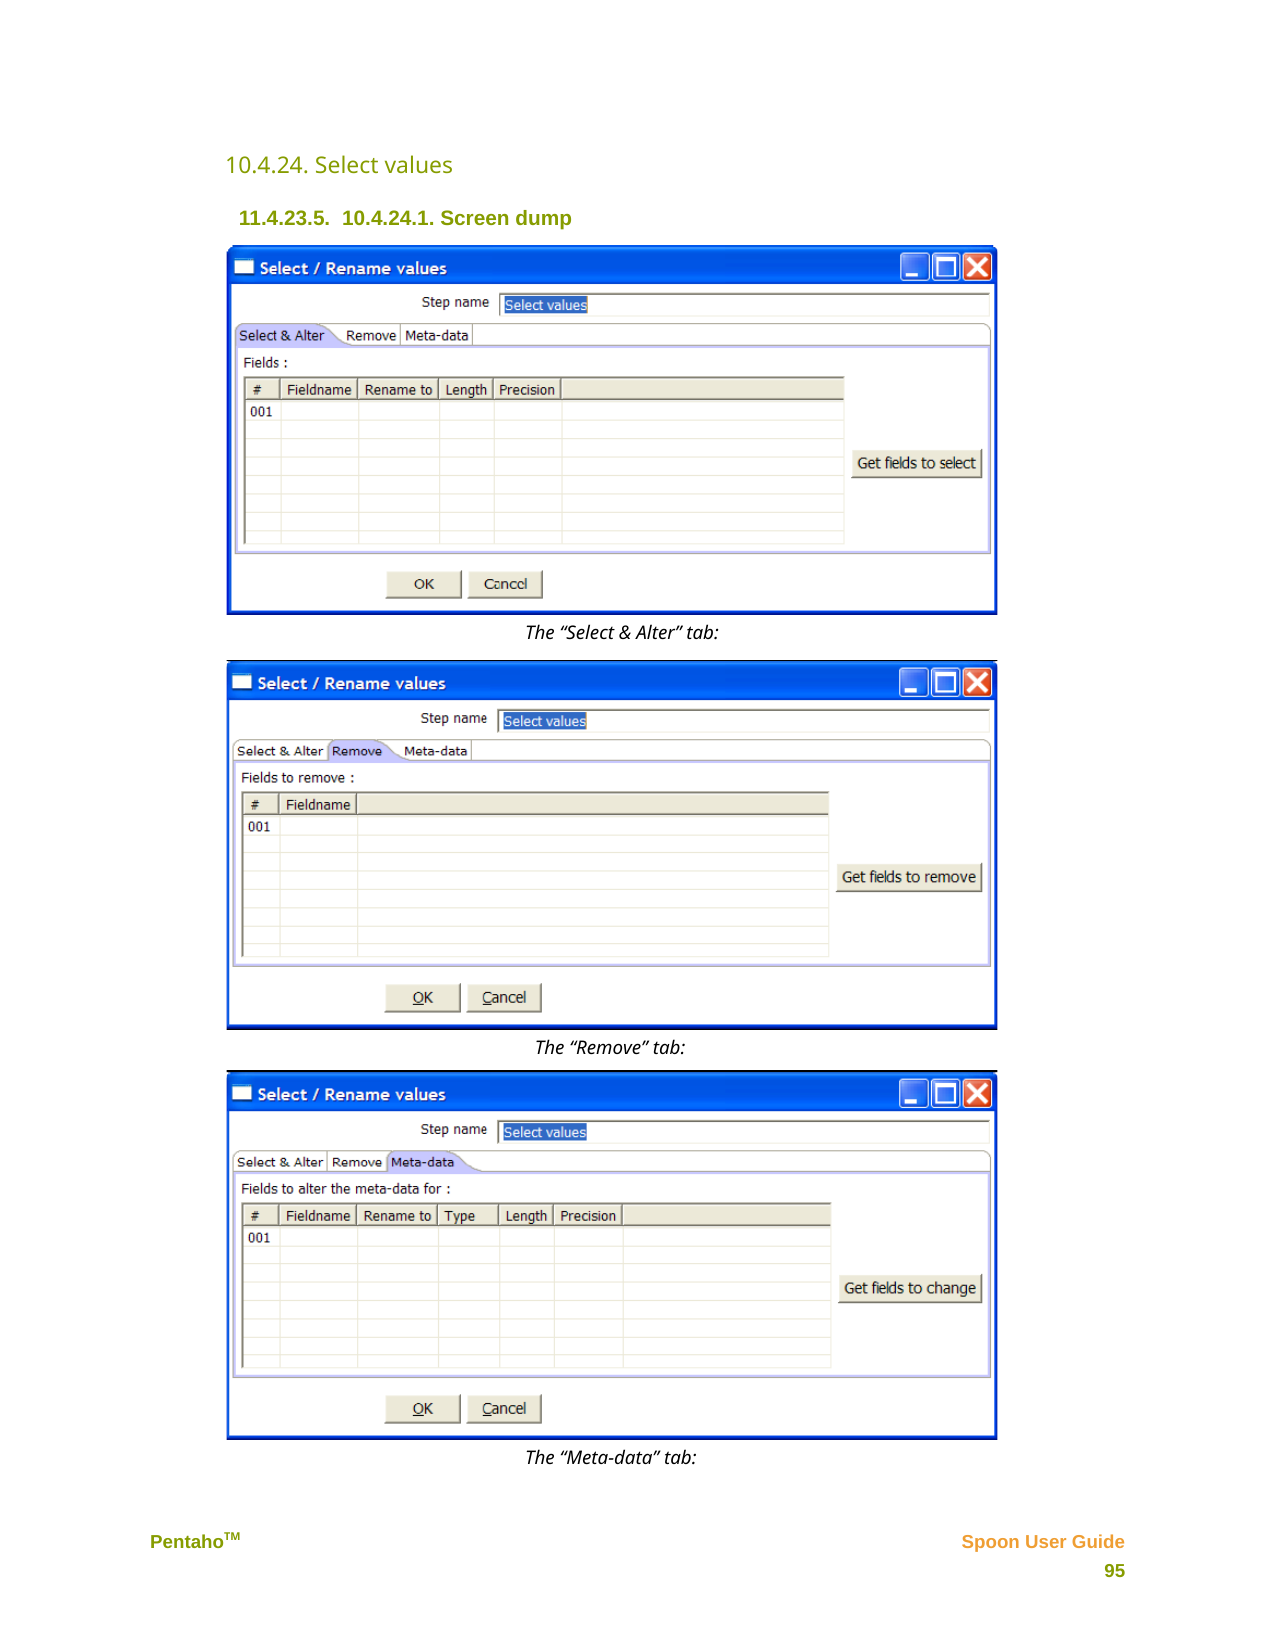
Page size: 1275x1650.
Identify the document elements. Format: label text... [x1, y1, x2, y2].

text The “Meta-data” tab: [450, 1061, 1125, 1470]
text The “Remove” tab: [450, 645, 1125, 1061]
text The “Select & Alter” tab: [225, 233, 1125, 645]
text 10.4.24. Select values [225, 150, 1125, 179]
subtitle 10.4.24.1. Screen dump [239, 198, 1125, 233]
